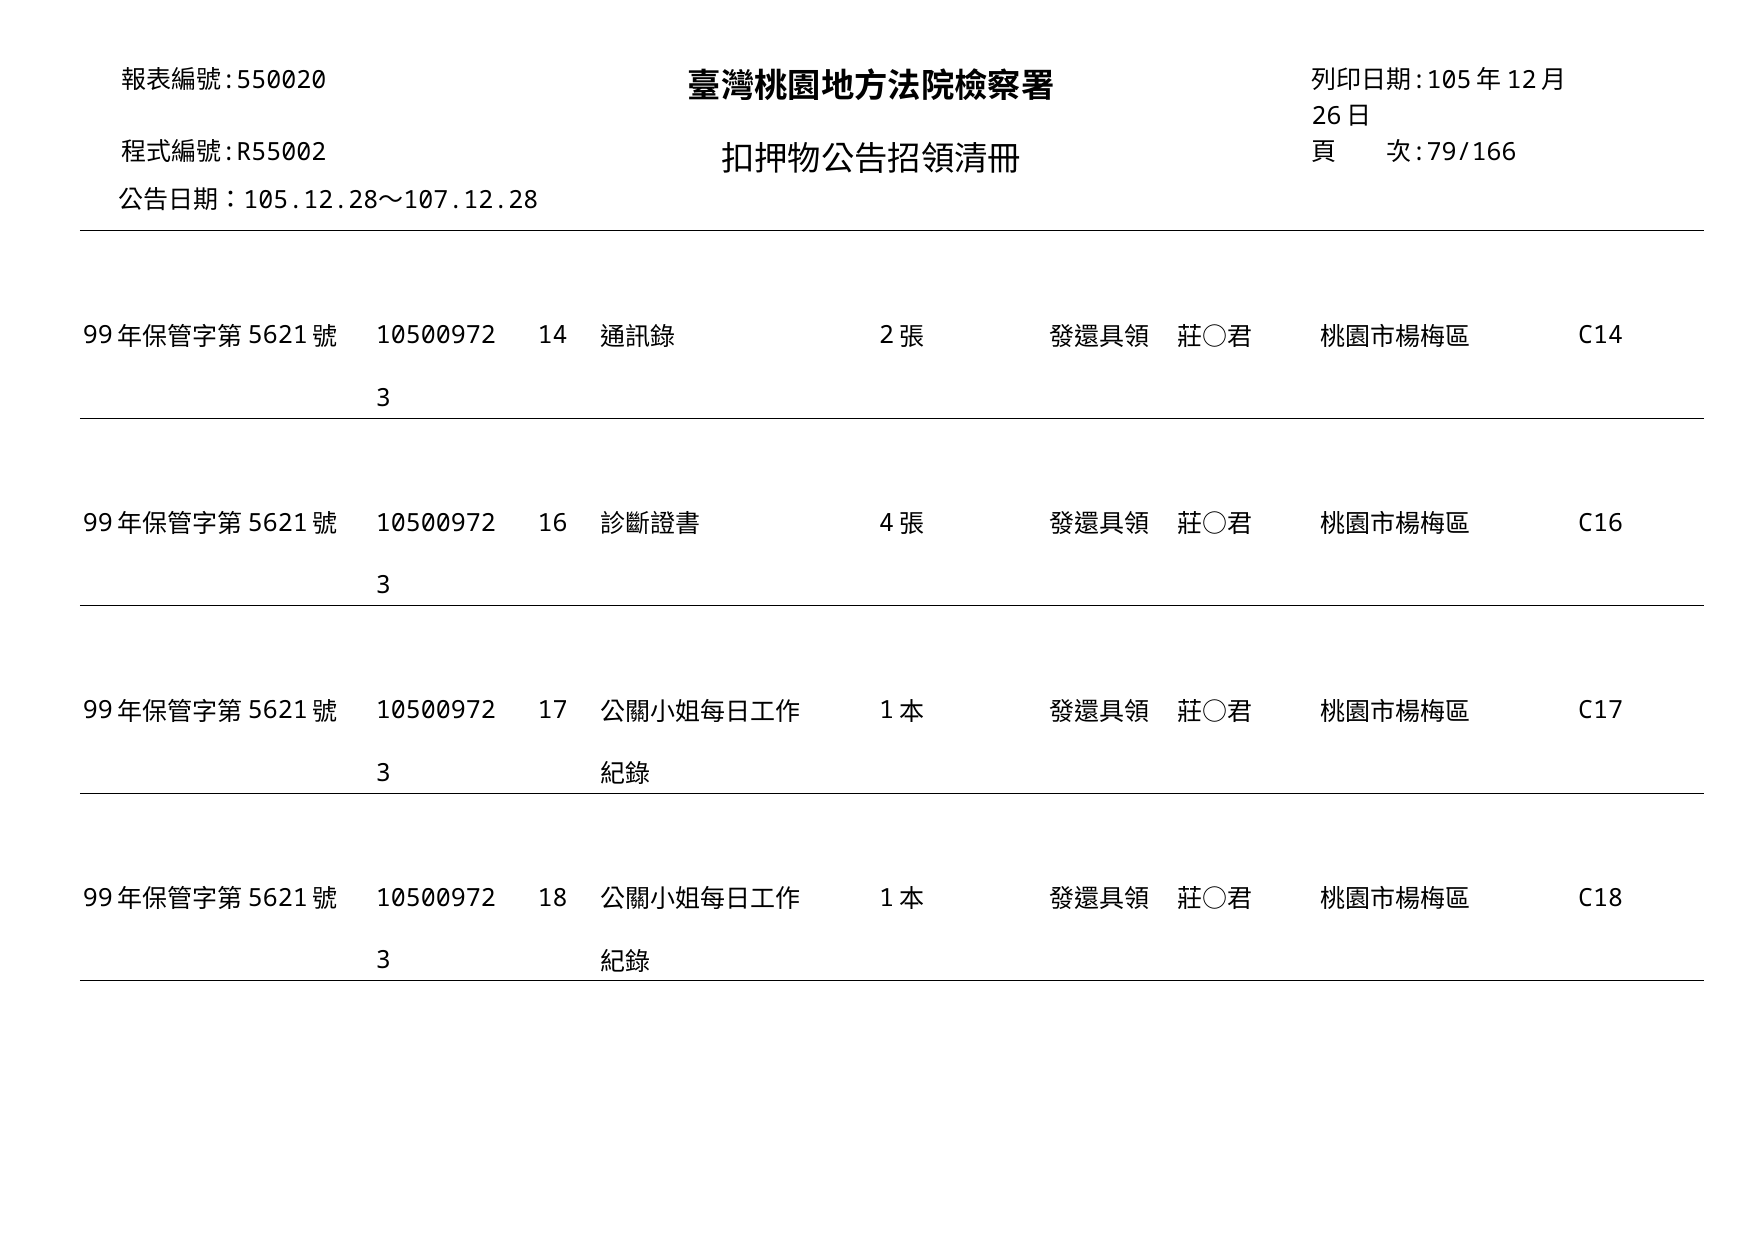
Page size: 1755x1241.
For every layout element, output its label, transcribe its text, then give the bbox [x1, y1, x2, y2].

table_cell 105009723 [373, 231, 507, 417]
table_cell C14 [1575, 231, 1704, 417]
table_cell [927, 606, 1046, 792]
table_cell 105009723 [373, 419, 507, 605]
table_cell 莊○君 [1175, 606, 1317, 792]
table_cell C18 [1575, 794, 1704, 980]
table_cell 16 [507, 419, 597, 605]
table_cell 發還具領 [1046, 231, 1175, 417]
table_cell 18 [507, 794, 597, 980]
table_cell 公關小姐每日工作紀錄 [597, 794, 807, 980]
table_cell 桃園市楊梅區 [1317, 606, 1575, 792]
table_cell 桃園市楊梅區 [1317, 231, 1575, 417]
table_cell 莊○君 [1175, 231, 1317, 417]
table_cell 1本 [808, 794, 927, 980]
table_cell C17 [1575, 606, 1704, 792]
table_cell 4張 [808, 419, 927, 605]
table_cell 1本 [808, 606, 927, 792]
table_cell 發還具領 [1046, 606, 1175, 792]
table_cell 公關小姐每日工作紀錄 [597, 606, 807, 792]
table_cell [927, 231, 1046, 417]
table_cell 桃園市楊梅區 [1317, 419, 1575, 605]
table_cell 莊○君 [1175, 419, 1317, 605]
table_cell 發還具領 [1046, 794, 1175, 980]
table_cell [927, 419, 1046, 605]
table_cell 桃園市楊梅區 [1317, 794, 1575, 980]
table_cell 通訊錄 [597, 231, 807, 417]
table_cell 發還具領 [1046, 419, 1175, 605]
table_cell 99年保管字第5621號 [80, 794, 373, 980]
table_cell 99年保管字第5621號 [80, 606, 373, 792]
table_cell 99年保管字第5621號 [80, 419, 373, 605]
table_cell 診斷證書 [597, 419, 807, 605]
table_cell 99年保管字第5621號 [80, 231, 373, 417]
table_cell 莊○君 [1175, 794, 1317, 980]
table_cell 17 [507, 606, 597, 792]
table_cell C16 [1575, 419, 1704, 605]
table_cell 105009723 [373, 794, 507, 980]
table_cell 2張 [808, 231, 927, 417]
table_cell 105009723 [373, 606, 507, 792]
table_cell [927, 794, 1046, 980]
table_cell 14 [507, 231, 597, 417]
